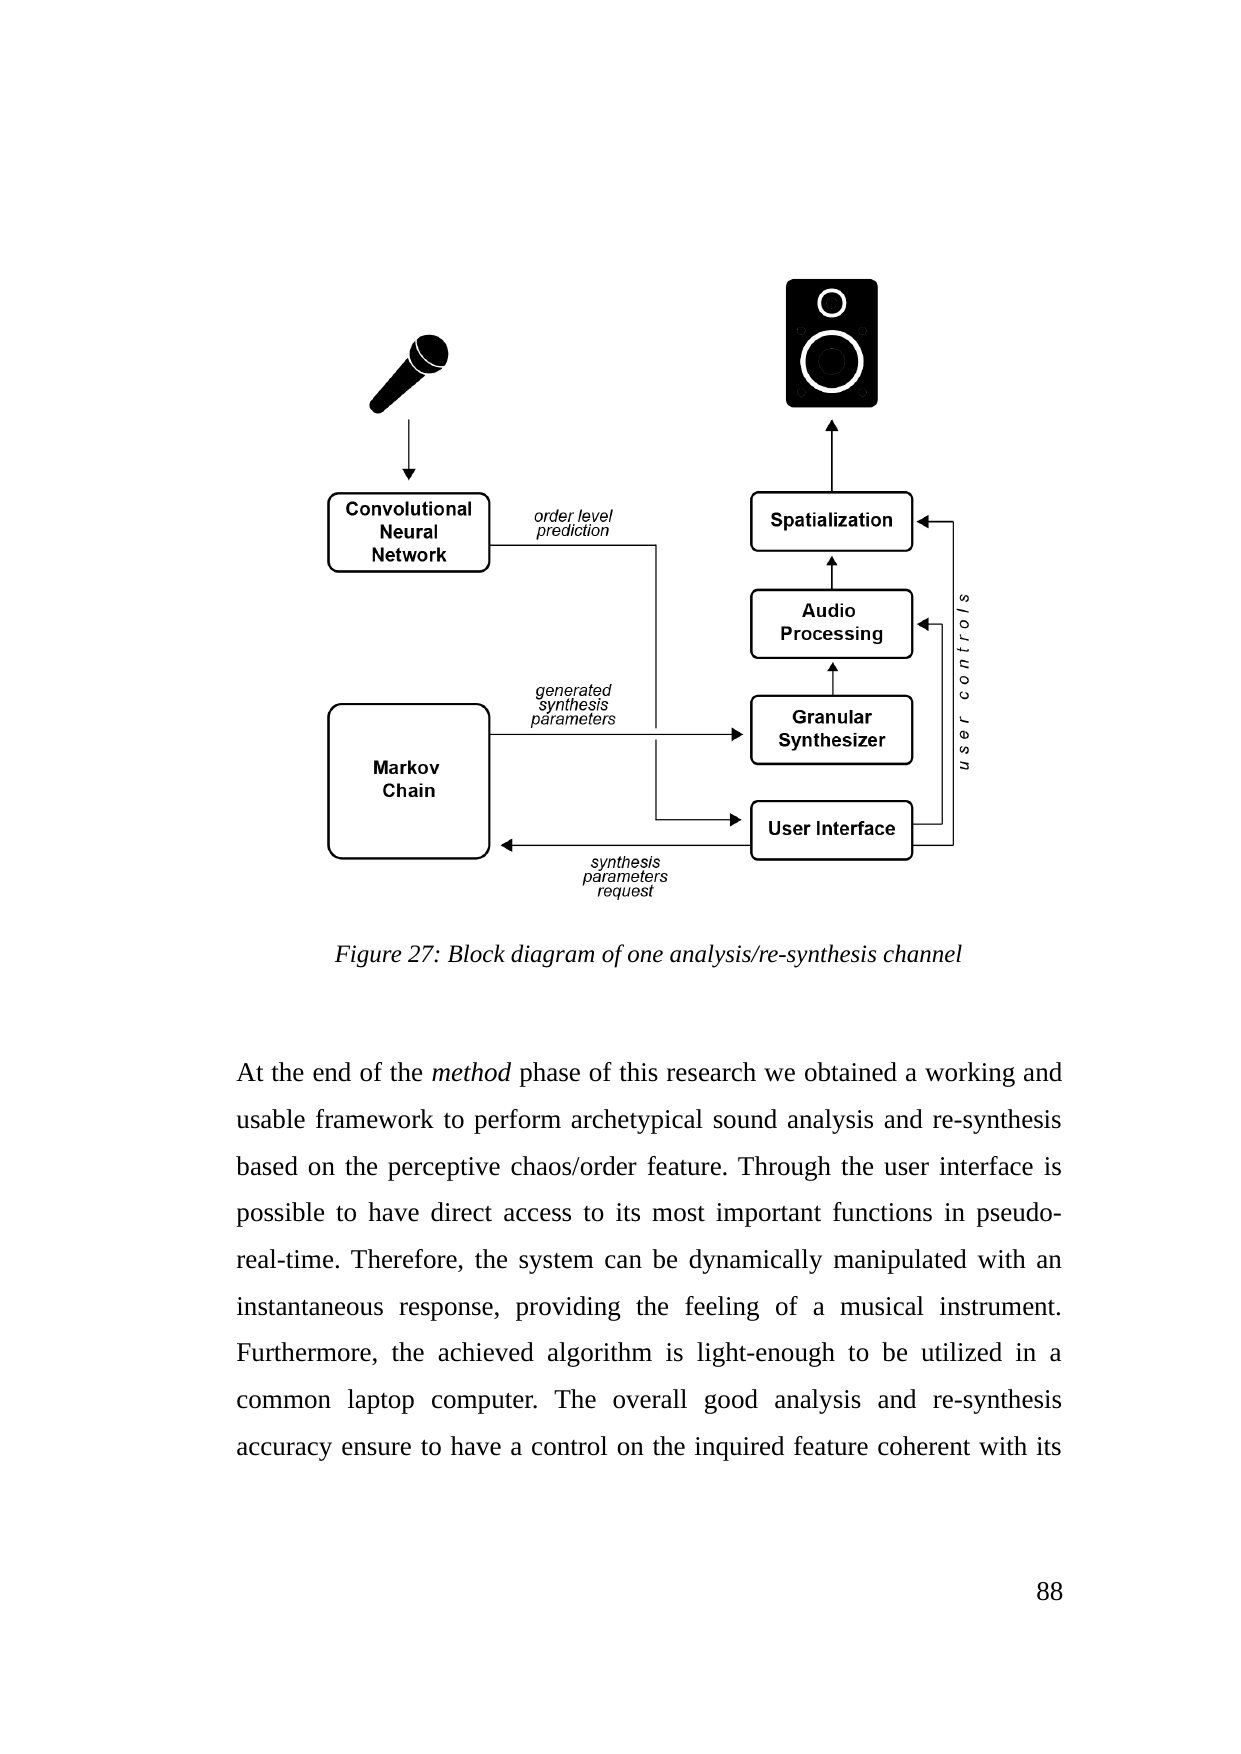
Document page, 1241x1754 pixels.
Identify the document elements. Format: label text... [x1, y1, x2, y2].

text At the end of the method phase of this research we obtained a working and usable framework to perform archetypical sound analysis and re-synthesis based on the perceptive chaos/order feature. Through the user interface is possible to have direct access to its most important functions in pseudo-real-time. Therefore, the system can be dynamically manipulated with an instantaneous response, providing the feeling of a musical instrument. Furthermore, the achieved algorithm is light-enough to be utilized in a common laptop computer. The overall good analysis and re-synthesis accuracy ensure to have a control on the inquired feature coherent with its [236, 1057, 1063, 1461]
picture [290, 204, 1010, 925]
text Figure 27: Block diagram of one analysis/re-synthesis channel [248, 925, 1051, 967]
